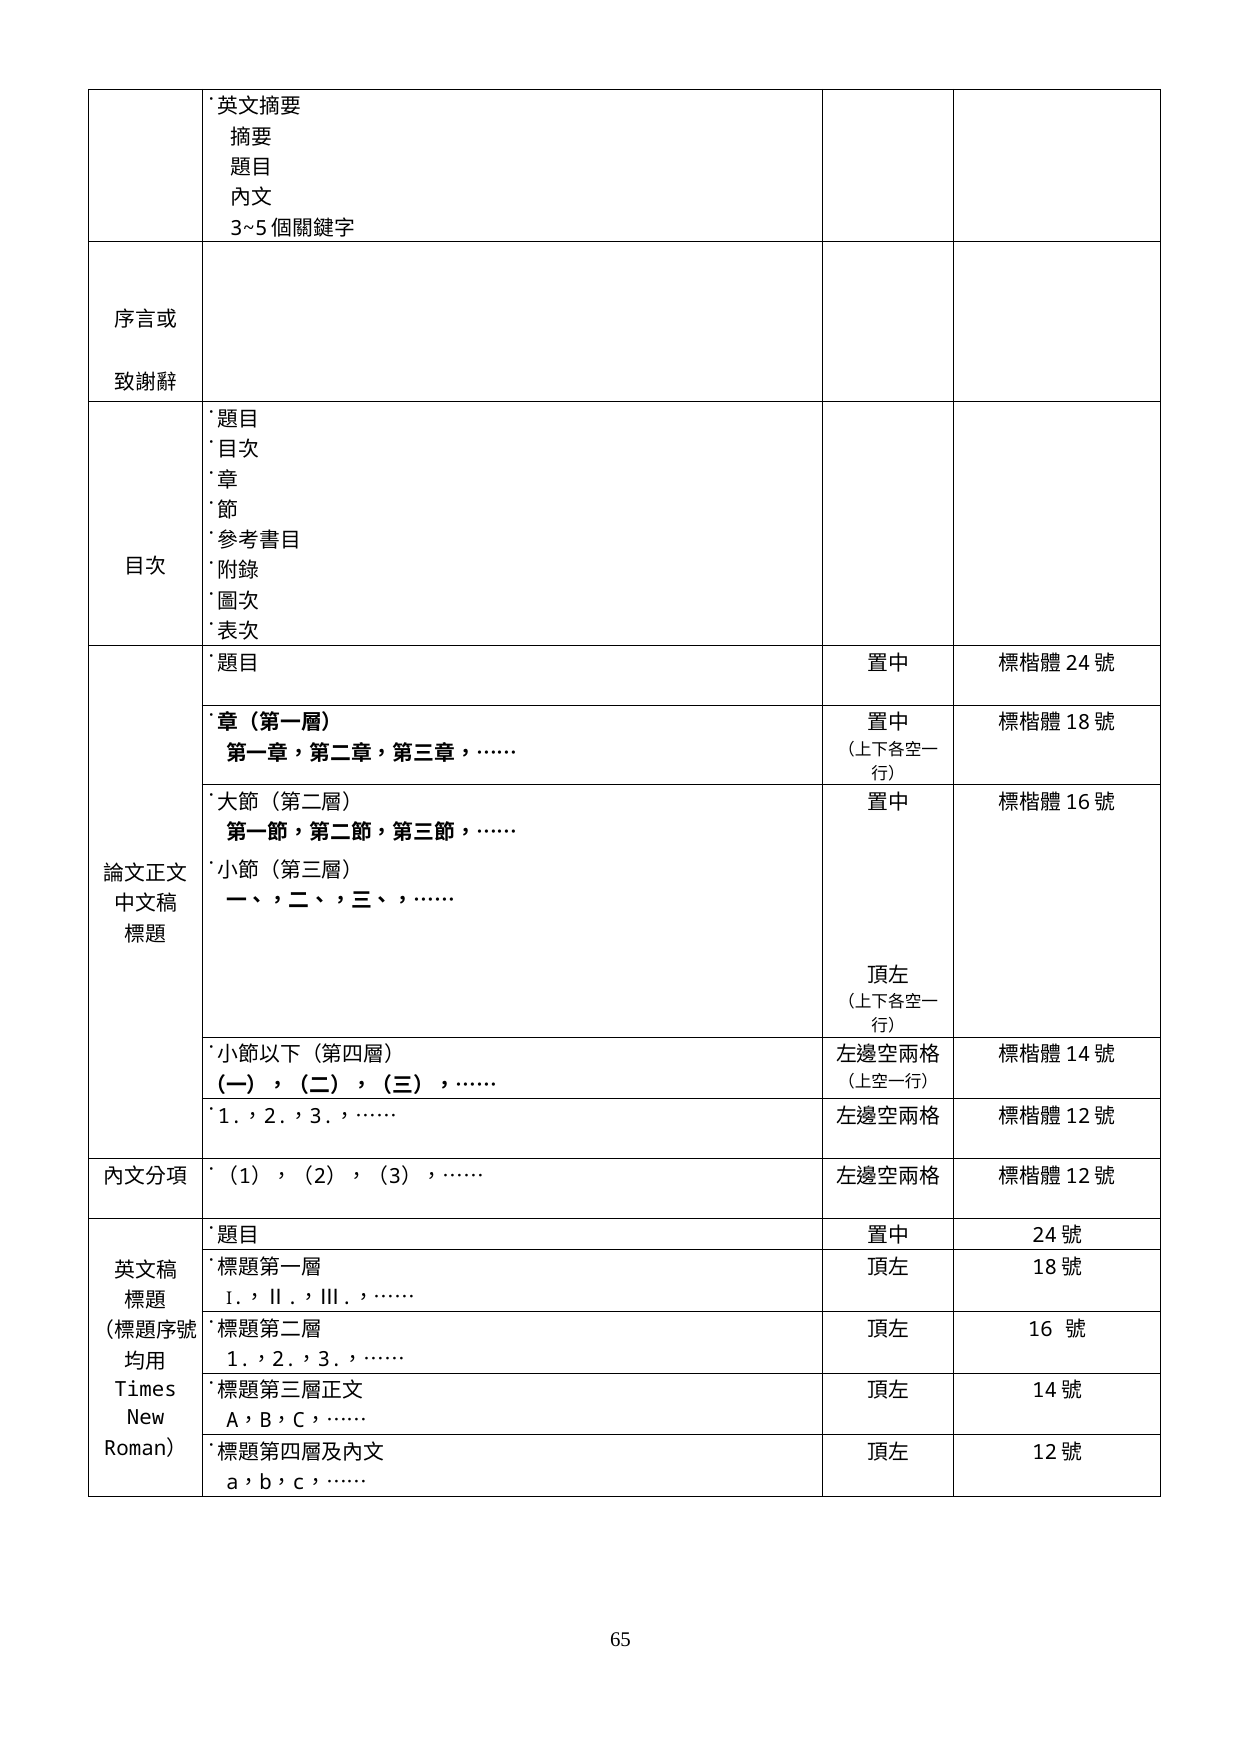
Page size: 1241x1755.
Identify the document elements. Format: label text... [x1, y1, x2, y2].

table_cell ˙標題第二層 1.，2.，3.，…… [203, 1312, 822, 1372]
table_cell [89, 90, 202, 241]
table_cell [203, 242, 822, 401]
table_cell ˙英文摘要 摘要 題目 內文 3~5個關鍵字 [203, 90, 822, 241]
table_cell ˙標題第一層 Ⅰ.，Ⅱ.，Ⅲ.，…… [203, 1250, 822, 1311]
table_cell ˙題目 [203, 646, 822, 704]
table_cell 頂左 [823, 1250, 953, 1311]
table_cell 頂左 [823, 1374, 953, 1434]
table_cell 內文分項 [89, 1159, 202, 1218]
table_cell [954, 90, 1160, 241]
table_cell 標楷體12號 [954, 1099, 1160, 1158]
table_cell ˙小節以下（第四層） （一），（二），（三），…… [203, 1038, 822, 1098]
table_cell [823, 402, 953, 645]
table_cell [823, 242, 953, 401]
table_cell 目次 [89, 402, 202, 645]
table_cell ˙大節（第二層） 第一節，第二節，第三節，…… ˙小節（第三層） 一、，二、，三、，…… [203, 785, 822, 1037]
table_cell 12號 [954, 1435, 1160, 1496]
table_cell 標楷體24號 [954, 646, 1160, 704]
table_cell 標楷體14號 [954, 1038, 1160, 1098]
table_cell [954, 402, 1160, 645]
table_cell ˙（1），（2），（3），…… [203, 1159, 822, 1218]
table_cell 頂左 [823, 1435, 953, 1496]
table_cell 英文稿 標題 （標題序號均用Times New Roman） [89, 1219, 202, 1496]
table_cell 置中 頂左 （上下各空一行） [823, 785, 953, 1037]
table_cell 14號 [954, 1374, 1160, 1434]
table_cell 序言或 致謝辭 [89, 242, 202, 401]
table_cell ˙題目 [203, 1219, 822, 1249]
table_cell 論文正文 中文稿 標題 [89, 646, 202, 1158]
table_cell 左邊空兩格 [823, 1159, 953, 1218]
table_cell [823, 90, 953, 241]
table_cell 標楷體16號 [954, 785, 1160, 1037]
table_cell ˙標題第三層正文 A，B，C，…… [203, 1374, 822, 1434]
table_cell 18號 [954, 1250, 1160, 1311]
table_cell 置中 [823, 1219, 953, 1249]
table_cell 置中 [823, 646, 953, 704]
table_cell 置中 （上下各空一行） [823, 706, 953, 784]
table_cell 頂左 [823, 1312, 953, 1372]
table_cell 標楷體18號 [954, 706, 1160, 784]
table_cell 標楷體12號 [954, 1159, 1160, 1218]
table_cell 左邊空兩格 [823, 1099, 953, 1158]
table_cell [954, 242, 1160, 401]
table_cell 左邊空兩格 （上空一行） [823, 1038, 953, 1098]
table_cell 24號 [954, 1219, 1160, 1249]
table_cell ˙題目 ˙目次 ˙章 ˙節 ˙參考書目 ˙附錄 ˙圖次 ˙表次 [203, 402, 822, 645]
table_cell ˙1.，2.，3.，…… [203, 1099, 822, 1158]
table_cell 16 號 [954, 1312, 1160, 1372]
table_cell ˙章（第一層） 第一章，第二章，第三章，…… [203, 706, 822, 784]
table_cell ˙標題第四層及內文 a，b，c，…… [203, 1435, 822, 1496]
